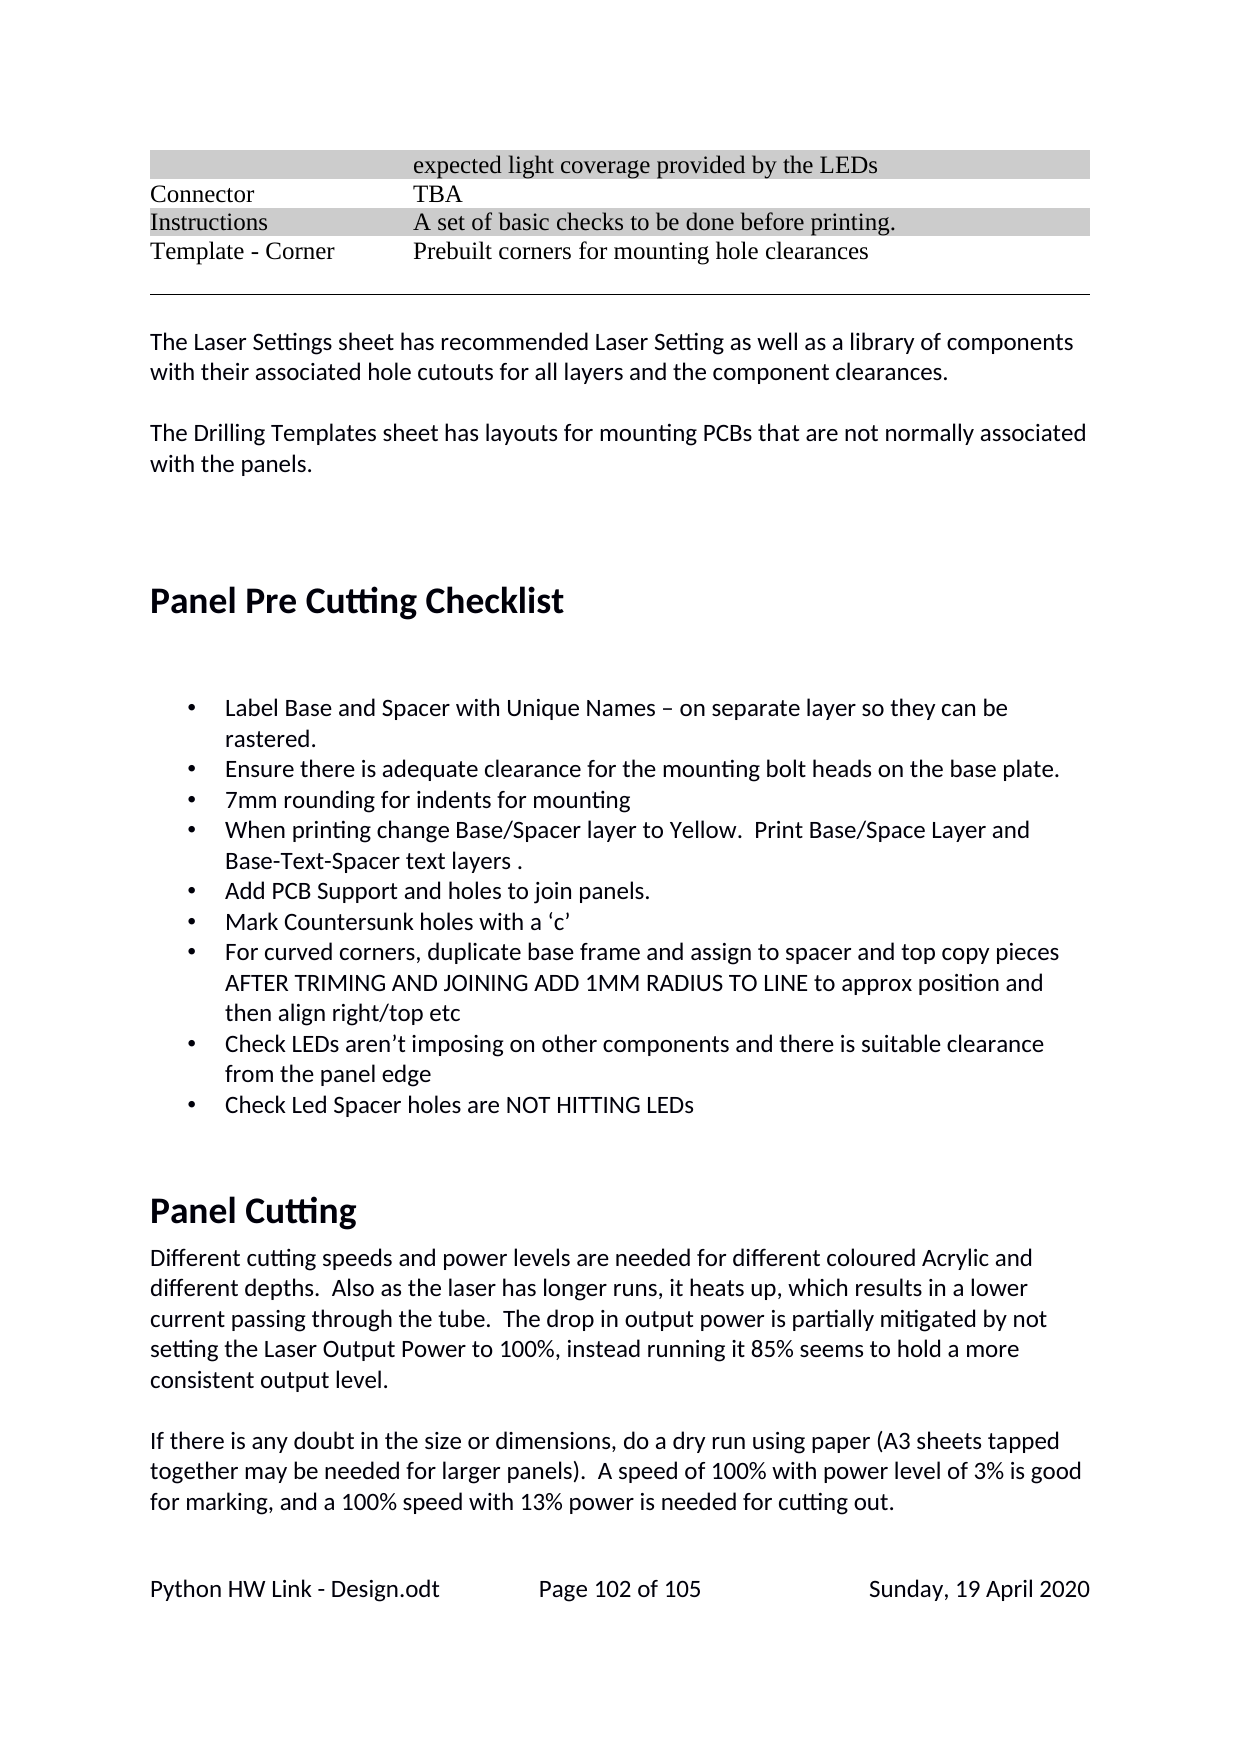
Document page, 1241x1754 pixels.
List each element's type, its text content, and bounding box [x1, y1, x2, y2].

table_cell TBA [413, 179, 1090, 207]
table_cell Prebuilt corners for mounting hole clearances [413, 236, 1090, 265]
table_cell Connector [150, 179, 413, 207]
table_cell [150, 150, 413, 179]
subtitle Panel Pre Cutting Checklist [150, 577, 1090, 623]
table_cell A set of basic checks to be done before printing. [413, 208, 1090, 236]
table_cell Instructions [150, 208, 413, 236]
list When printing change Base/Spacer layer to Yellow. Print Base/Space Layer and Base-Text-Spacer text layers . [187, 814, 1090, 875]
text The Drilling Templates sheet has layouts for mounting PCBs that are not normally associated with the panels. [150, 417, 1090, 478]
subtitle Panel Cutting [150, 1187, 1090, 1233]
table_cell [413, 265, 1090, 294]
text Different cutting speeds and power levels are needed for different coloured Acrylic and different depths. Also as the laser has longer runs, it heats up, which results in a lower current passing through the tube. The drop in output power is partially mitigated by not setting the Laser Output Power to 100%, instead running it 85% seems to hold a more consistent output level. [150, 1242, 1090, 1394]
table_cell expected light coverage provided by the LEDs [413, 150, 1090, 179]
text The Laser Settings sheet has recommended Laser Setting as well as a library of components with their associated hole cutouts for all layers and the component clearances. [150, 326, 1090, 387]
list Check LEDs aren’t imposing on other components and there is suitable clearance from the panel edge [187, 1028, 1090, 1089]
list Label Base and Spacer with Unique Names – on separate layer so they can be rastered. [187, 692, 1090, 753]
list Ensure there is adequate clearance for the mounting bolt heads on the base plate. [187, 753, 1090, 784]
table_cell Template - Corner [150, 236, 413, 265]
list Mark Countersunk holes with a ‘c’ [187, 906, 1090, 936]
list For curved corners, duplicate base frame and assign to spacer and top copy pieces AFTER TRIMING AND JOINING ADD 1MM RADIUS TO LINE to approx position and then align right/top etc [187, 936, 1090, 1028]
list Add PCB Support and holes to join panels. [187, 875, 1090, 906]
list Check Led Spacer holes are NOT HITTING LEDs [187, 1089, 1090, 1119]
text If there is any doubt in the size or dimensions, do a dry run using paper (A3 sheets tapped together may be needed for larger panels). A speed of 100% with power level of 3% is good for marking, and a 100% speed with 13% power is needed for cutting out. [150, 1425, 1090, 1516]
table_cell [150, 265, 413, 294]
list 7mm rounding for indents for mounting [187, 784, 1090, 814]
